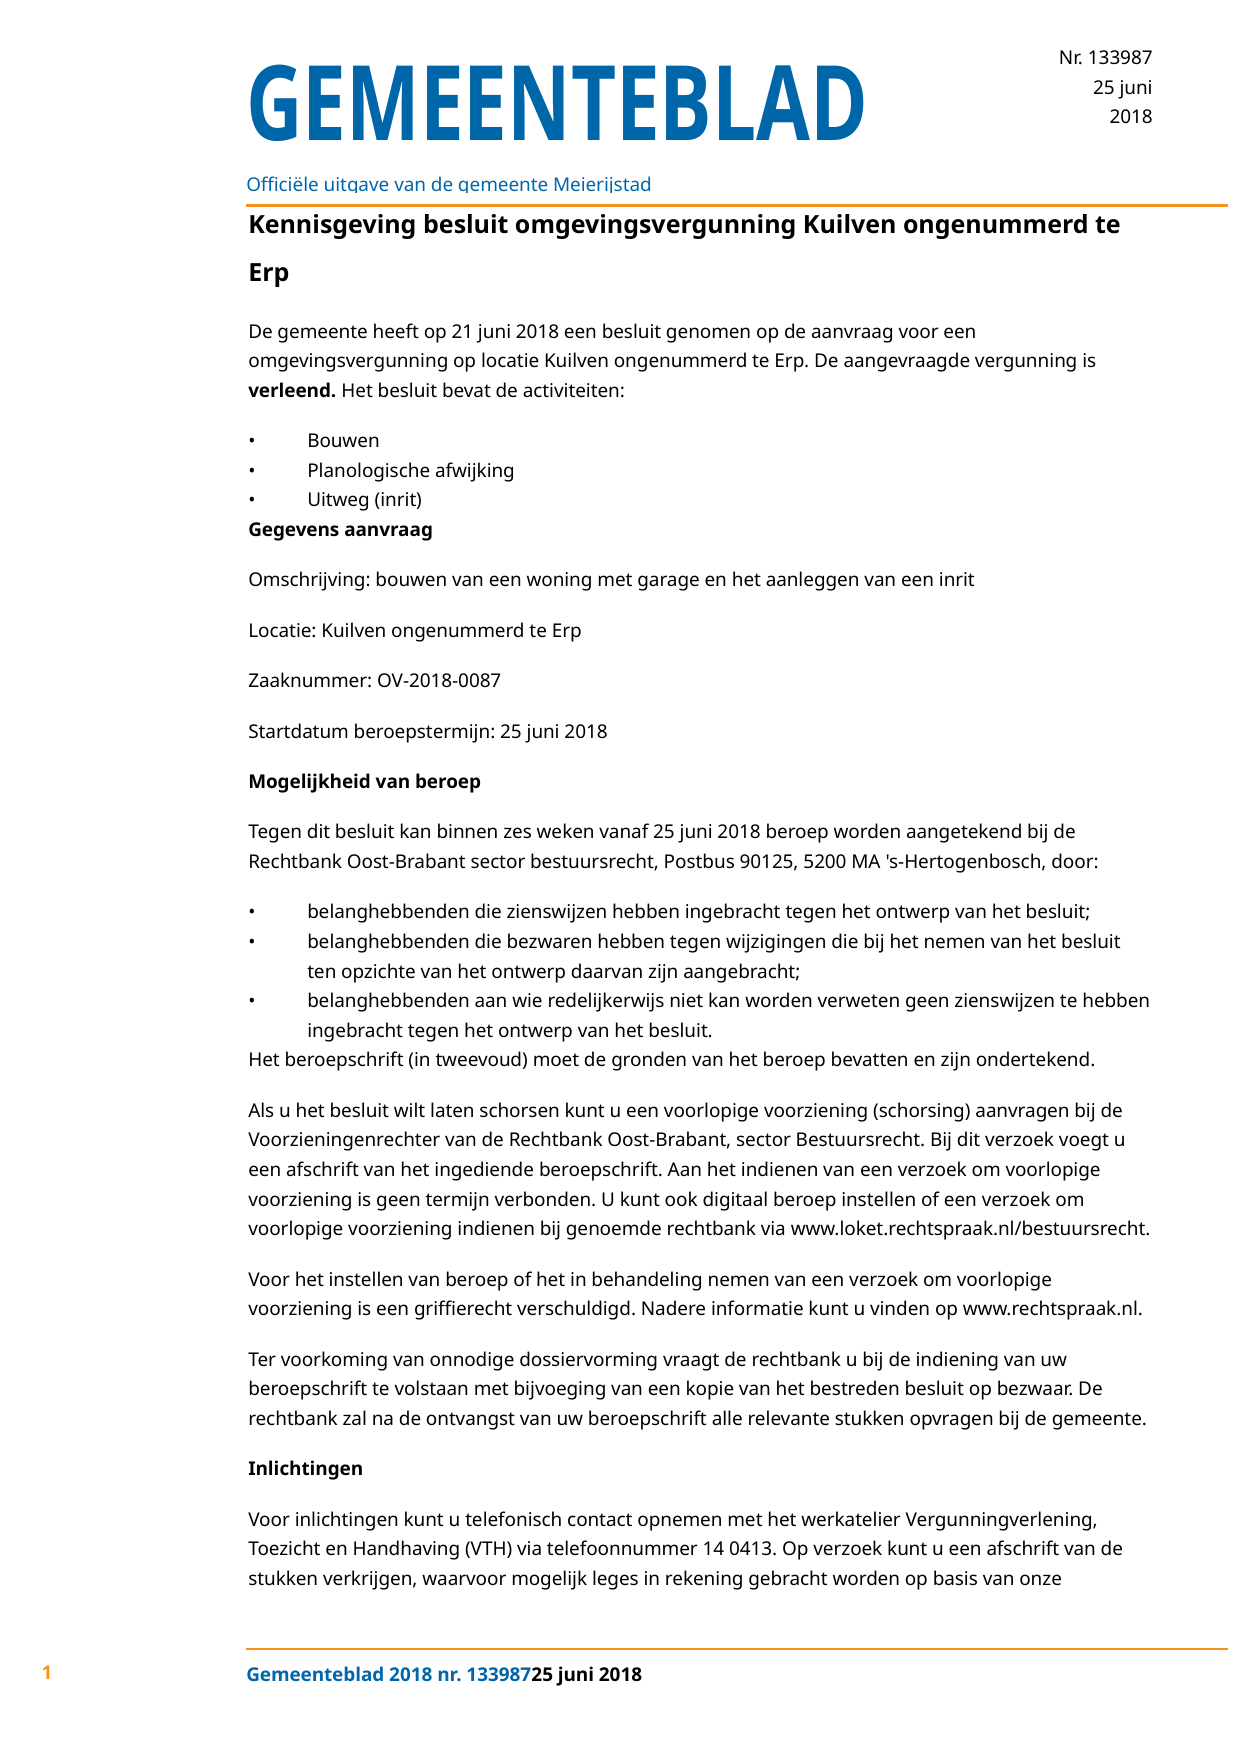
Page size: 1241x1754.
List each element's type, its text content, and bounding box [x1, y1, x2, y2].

text Gegevens aanvraag [248, 516, 1152, 542]
text Locatie: Kuilven ongenummerd te Erp [248, 617, 1152, 643]
text Inlichtingen [248, 1455, 1152, 1481]
picture [41, 47, 231, 172]
text De gemeente heeft op 21 juni 2018 een besluit genomen op de aanvraag voor een omgevingsvergunning op locatie Kuilven ongenummerd te Erp. De aangevraagde vergunning is verleend. Het besluit bevat de activiteiten: [248, 318, 1152, 403]
text Als u het besluit wilt laten schorsen kunt u een voorlopige voorziening (schorsing) aanvragen bij de Voorzieningenrechter van de Rechtbank Oost-Brabant, sector Bestuursrecht. Bij dit verzoek voegt u een afschrift van het ingediende beroepschrift. Aan het indienen van een verzoek om voorlopige voorziening is geen termijn verbonden. U kunt ook digitaal beroep instellen of een verzoek om voorlopige voorziening indienen bij genoemde rechtbank via www.loket.rechtspraak.nl/bestuursrecht. [248, 1097, 1152, 1241]
text Zaaknummer: OV-2018-0087 [248, 667, 1152, 693]
list Planologische afwijking [248, 457, 1152, 483]
text Tegen dit besluit kan binnen zes weken vanaf 25 juni 2018 beroep worden aangetekend bij de Rechtbank Oost-Brabant sector bestuursrecht, Postbus 90125, 5200 MA 's-Hertogenbosch, door: [248, 819, 1152, 874]
list belanghebbenden aan wie redelijkerwijs niet kan worden verweten geen zienswijzen te hebben ingebracht tegen het ontwerp van het besluit. [248, 987, 1152, 1043]
list Bouwen [248, 427, 1152, 453]
list belanghebbenden die zienswijzen hebben ingebracht tegen het ontwerp van het besluit; [248, 899, 1152, 924]
list belanghebbenden die bezwaren hebben tegen wijzigingen die bij het nemen van het besluit ten opzichte van het ontwerp daarvan zijn aangebracht; [248, 928, 1152, 984]
text Het beroepschrift (in tweevoud) moet de gronden van het beroep bevatten en zijn ondertekend. [248, 1047, 1152, 1072]
text Voor het instellen van beroep of het in behandeling nemen van een verzoek om voorlopige voorziening is een griffierecht verschuldigd. Nadere informatie kunt u vinden op www.rechtspraak.nl. [248, 1266, 1152, 1321]
text Omschrijving: bouwen van een woning met garage en het aanleggen van een inrit [248, 567, 1152, 592]
text Kennisgeving besluit omgevingsvergunning Kuilven ongenummerd te Erp [248, 207, 1152, 288]
text Startdatum beroepstermijn: 25 juni 2018 [248, 718, 1152, 744]
text Ter voorkoming van onnodige dossiervorming vraagt de rechtbank u bij de indiening van uw beroepschrift te volstaan met bijvoeging van een kopie van het bestreden besluit op bezwaar. De rechtbank zal na de ontvangst van uw beroepschrift alle relevante stukken opvragen bij de gemeente. [248, 1346, 1152, 1431]
list Uitweg (inrit) [248, 487, 1152, 512]
text Voor inlichtingen kunt u telefonisch contact opnemen met het werkatelier Vergunningverlening, Toezicht en Handhaving (VTH) via telefoonnummer 14 0413. Op verzoek kunt u een afschrift van de stukken verkrijgen, waarvoor mogelijk leges in rekening gebracht worden op basis van onze [248, 1506, 1152, 1591]
text Mogelijkheid van beroep [248, 768, 1152, 794]
